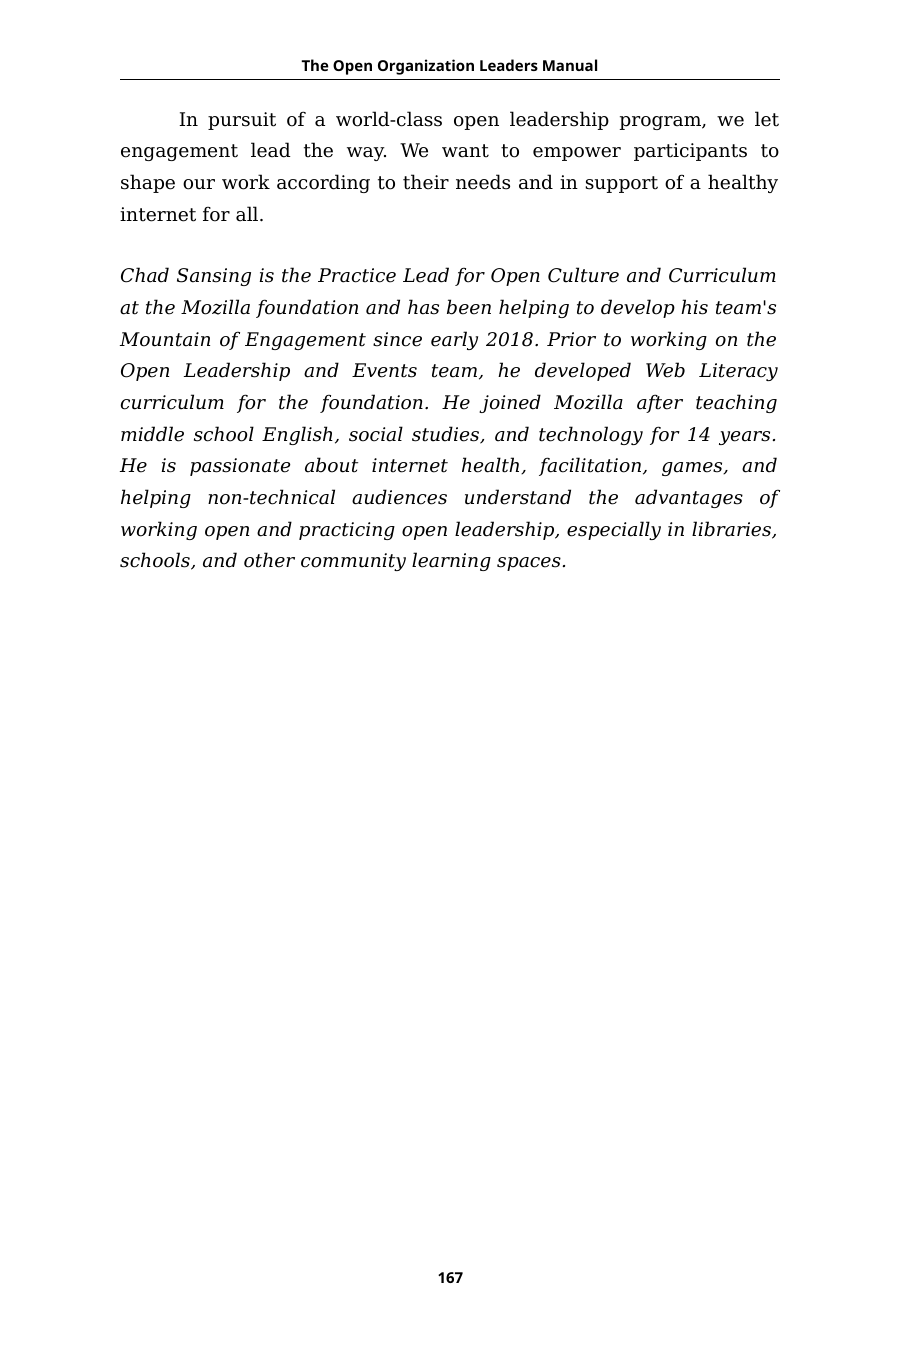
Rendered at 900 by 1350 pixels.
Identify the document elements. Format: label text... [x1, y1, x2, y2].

text Chad Sansing is the Practice Lead for Open Culture and Curriculum at the Mozilla foundation and has been helping to develop his team's Mountain of Engagement since early 2018. Prior to working on the Open Leadership and Events team, he developed Web Literacy curriculum for the foundation. He joined Mozilla after teaching middle school English, social studies, and technology for 14 years. He is passionate about internet health, facilitation, games, and helping non-technical audiences understand the advantages of working open and practicing open leadership, especially in libraries, schools, and other community learning spaces. [120, 265, 780, 572]
text In pursuit of a world-class open leadership program, we let engagement lead the way. We want to empower participants to shape our work according to their needs and in support of a healthy internet for all. [120, 109, 780, 226]
